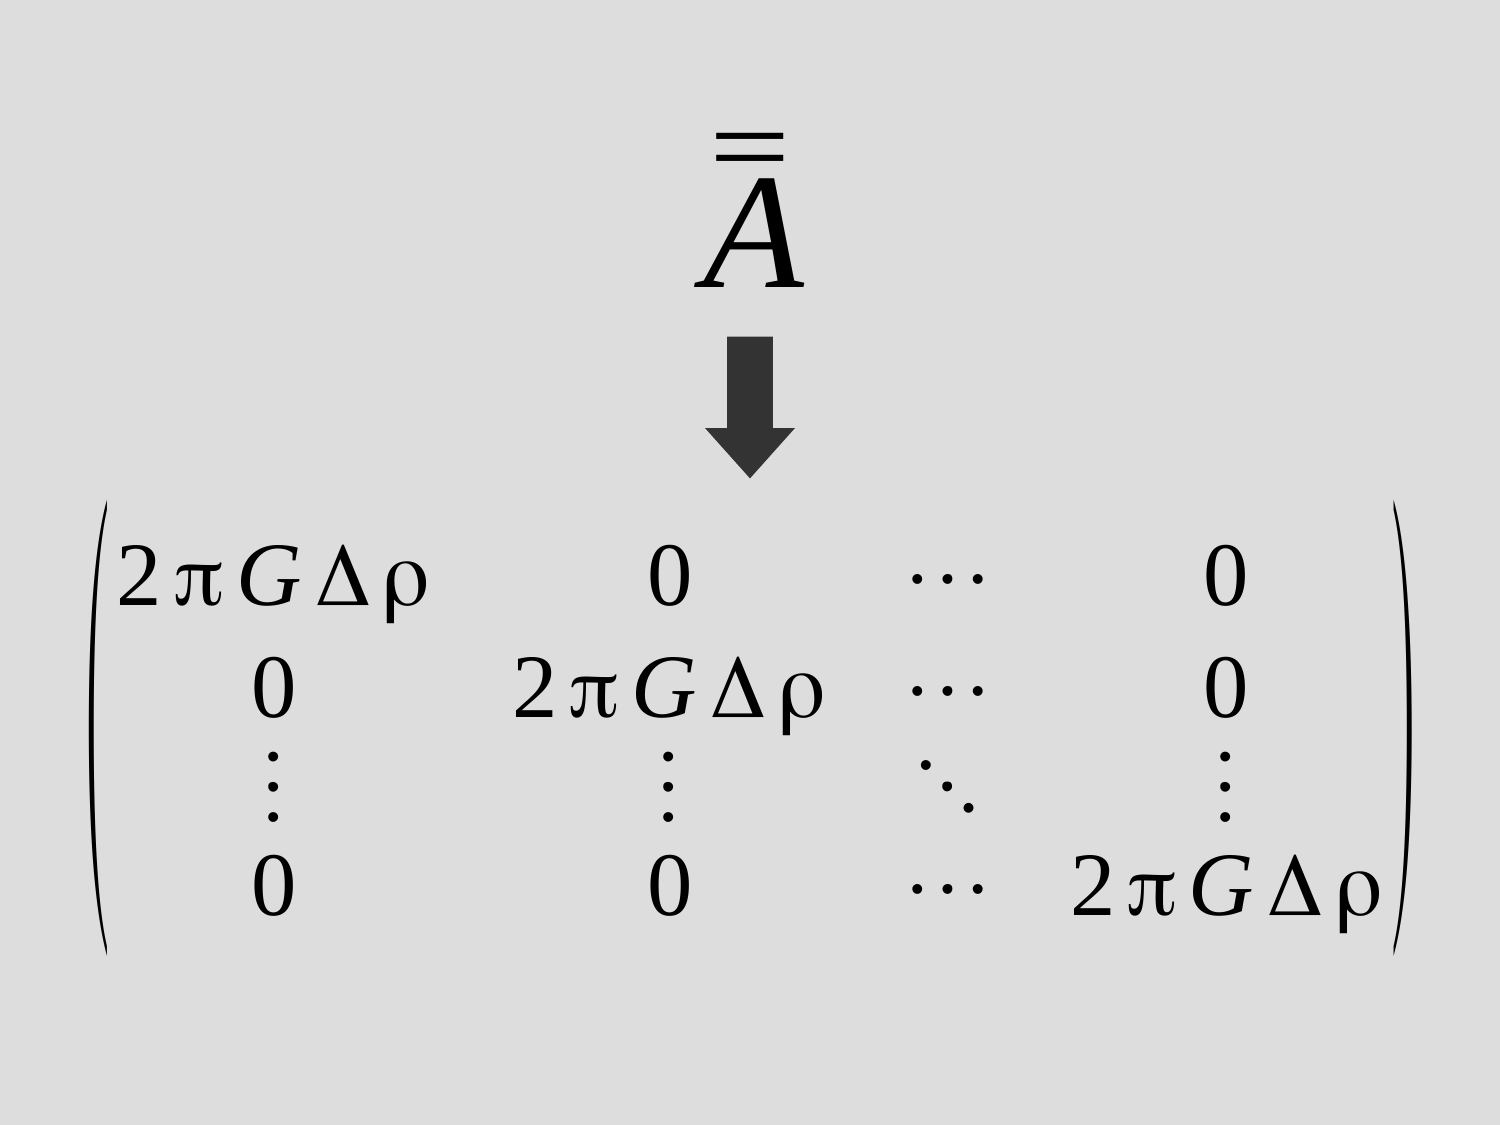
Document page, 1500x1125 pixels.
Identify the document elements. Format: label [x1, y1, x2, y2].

chart [74, 495, 1426, 961]
text_box [705, 336, 796, 479]
chart [680, 124, 820, 323]
